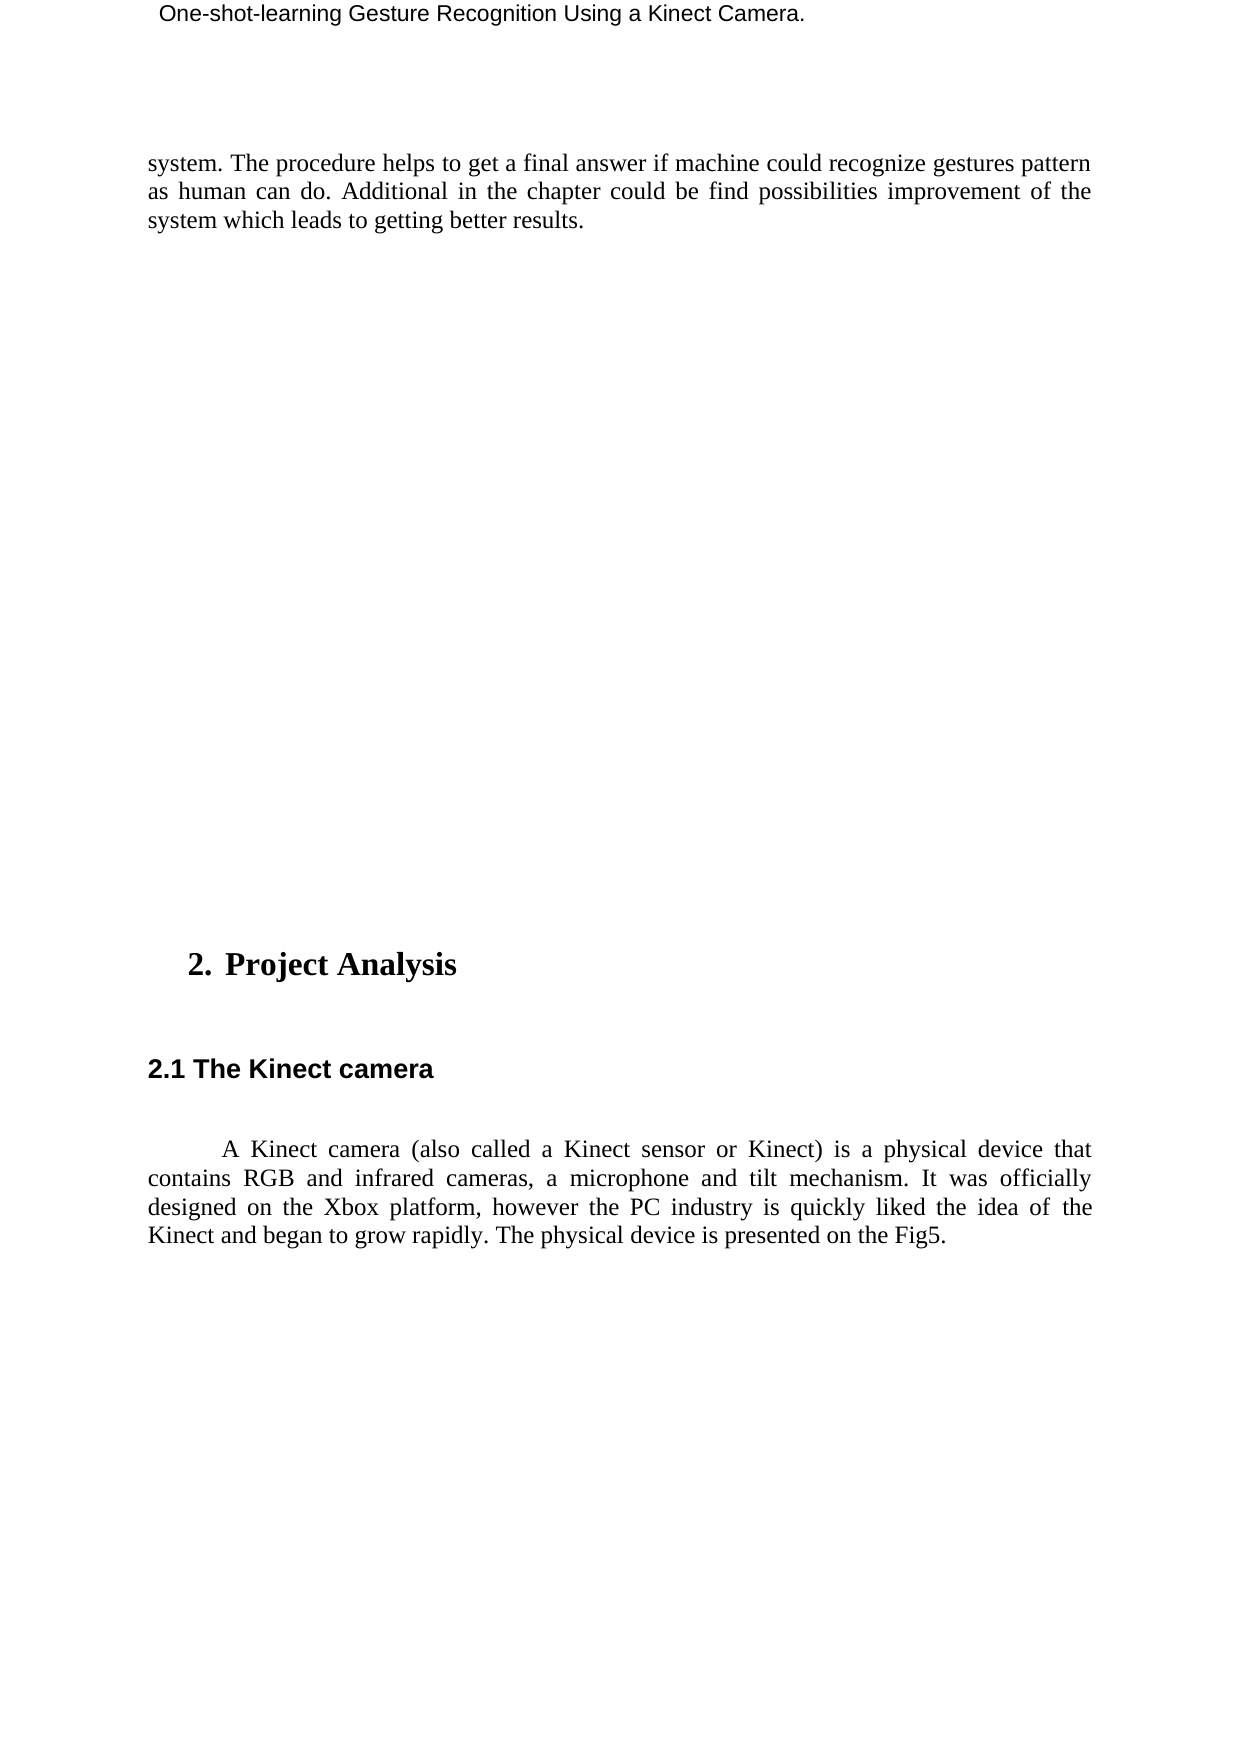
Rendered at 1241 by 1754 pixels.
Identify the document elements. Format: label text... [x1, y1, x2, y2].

text system. The procedure helps to get a final answer if machine could recognize gestures pattern as human can do. Additional in the chapter could be find possibilities improvement of the system which leads to getting better results. [148, 148, 1093, 234]
list Project Analysis [187, 945, 1093, 983]
text A Kinect camera (also called a Kinect sensor or Kinect) is a physical device that contains RGB and infrared cameras, a microphone and tilt mechanism. It was officially designed on the Xbox platform, however the PC industry is quickly liked the idea of ​​the Kinect and began to grow rapidly. The physical device is presented on the Fig5. [148, 1134, 1093, 1249]
text 2.1 The Kinect camera [148, 1053, 1093, 1085]
